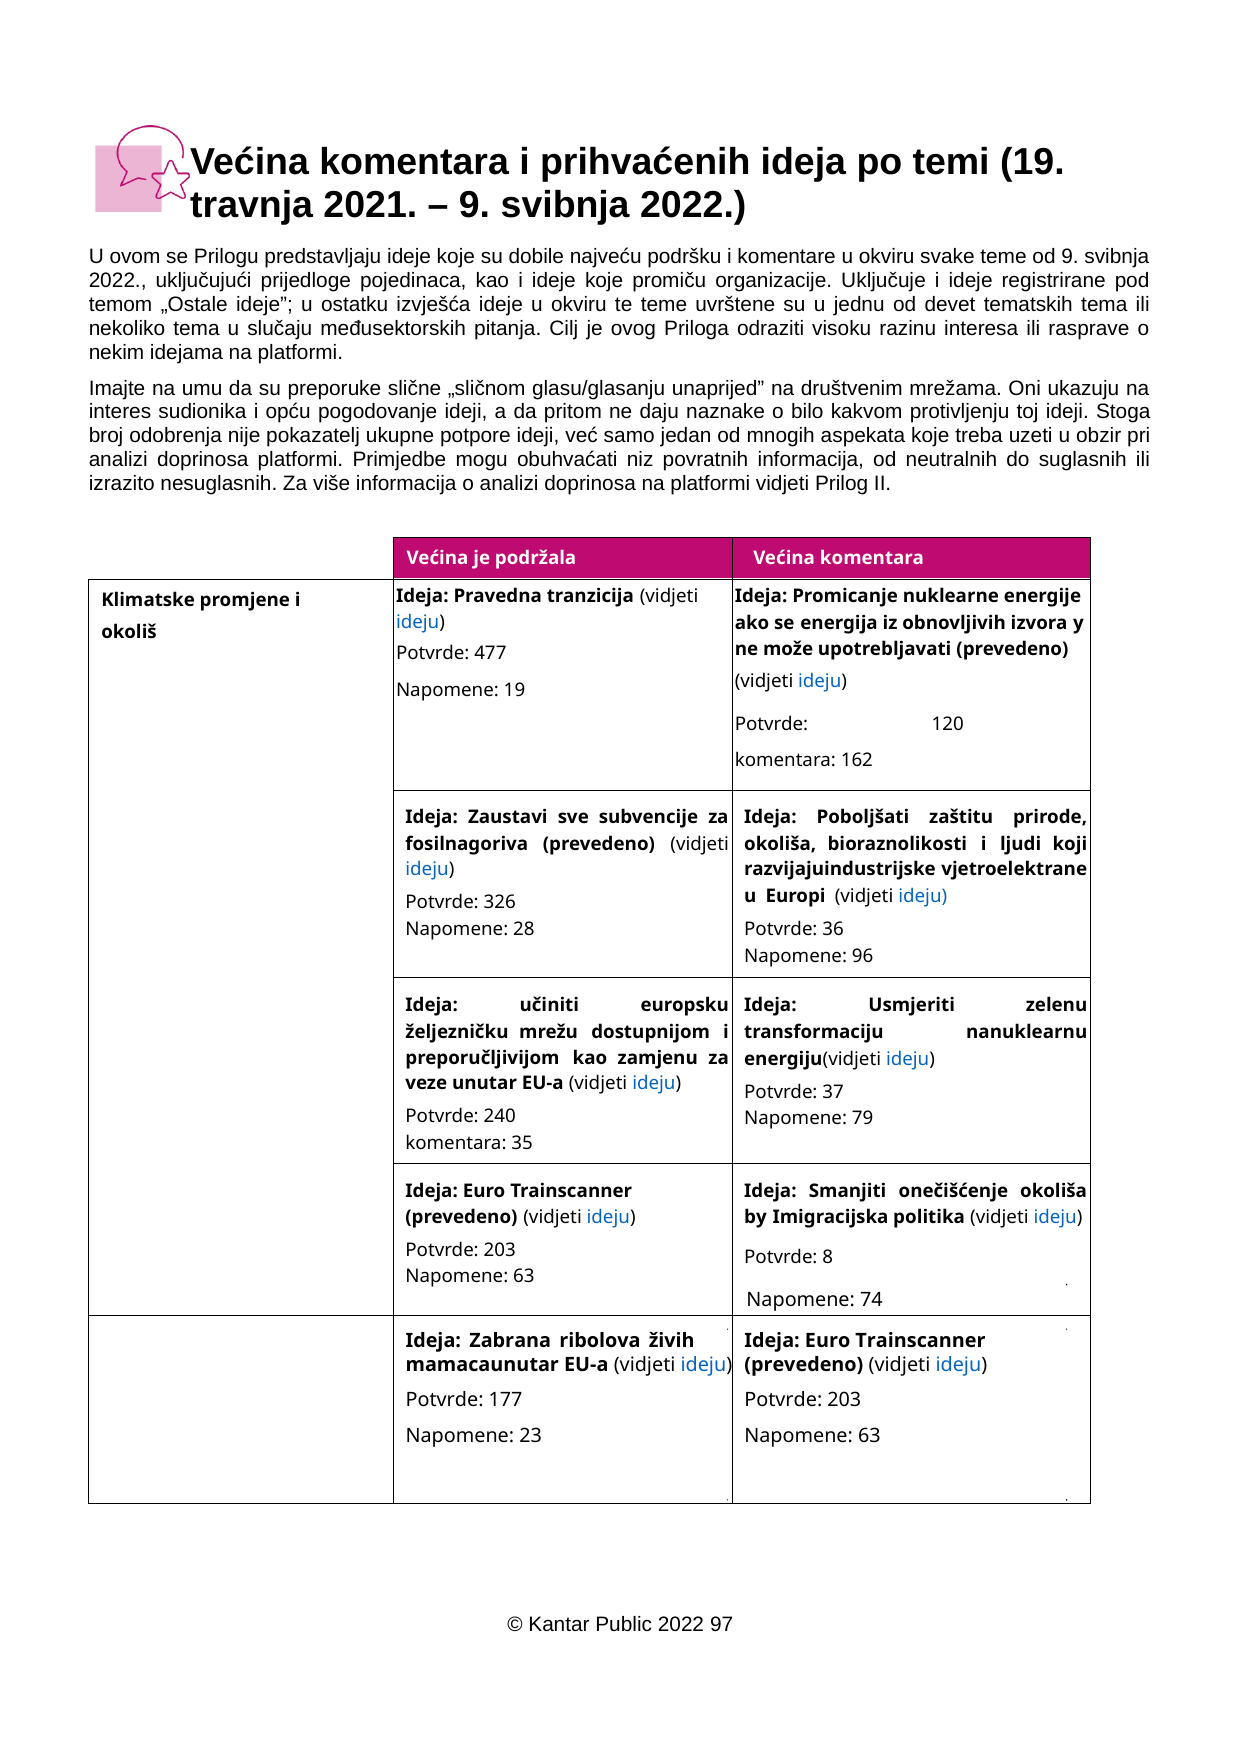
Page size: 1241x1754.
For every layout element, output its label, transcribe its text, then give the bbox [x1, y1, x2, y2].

table_cell Ideja: Poboljšati zaštitu prirode, okoliša, bioraznolikosti i ljudi koji razvijajuindustrijske vjetroelektrane u Europi (vidjeti ideju) Potvrde: 36 Napomene: 96 [733, 791, 1090, 977]
table_cell Ideja: Usmjeriti zelenu transformaciju nanuklearnu energiju(vidjeti ideju) Potvrde: 37 Napomene: 79 [733, 978, 1090, 1163]
table_cell Ideja: Euro Trainscanner (prevedeno) (vidjeti ideju) Potvrde: 203 Napomene: 63 [394, 1164, 732, 1315]
table_header [1064, 538, 1090, 578]
table_cell Klimatske promjene i okoliš [89, 580, 393, 1315]
table_cell Ideja: učiniti europsku željezničku mrežu dostupnijom i preporučljivijom kao zamjenu za veze unutar EU-a (vidjeti ideju) Potvrde: 240 komentara: 35 [394, 978, 732, 1163]
table_cell Ideja: Promicanje nuklearne energije ako se energija iz obnovljivih izvora y ne može upotrebljavati (prevedeno) (vidjeti ideju) Potvrde: 120 komentara: 162 [733, 580, 1090, 790]
picture [95, 125, 190, 212]
table_header Većina je podržala [406, 538, 719, 578]
table_cell Ideja: Smanjiti onečišćenje okoliša by Imigracijska politika (vidjeti ideju) Potvrde: 8 Napomene: 74 [733, 1164, 1090, 1315]
table_header Većina komentara [753, 538, 1064, 578]
text Imajte na umu da su preporuke slične „sličnom glasu/glasanju unaprijed” na društvenim mrežama. Oni ukazuju na interes sudionika i opću pogodovanje ideji, a da pritom ne daju naznake o bilo kakvom protivljenju toj ideji. Stoga broj odobrenja nije pokazatelj ukupne potpore ideji, već samo jedan od mnogih aspekata koje treba uzeti u obzir pri analizi doprinosa platformi. Primjedbe mogu obuhvaćati niz povratnih informacija, od neutralnih do suglasnih ili izrazito nesuglasnih. Za više informacija o analizi doprinosa na platformi vidjeti Prilog II. [88, 375, 1152, 495]
table_cell Ideja: Euro Trainscanner (prevedeno) (vidjeti ideju) Potvrde: 203 Napomene: 63 [733, 1316, 1090, 1503]
subtitle Većina komentara i prihvaćenih ideja po temi (19. travnja 2021. – 9. svibnja 2022.) [88, 139, 1152, 225]
table_cell [89, 1316, 393, 1503]
table_cell Ideja: Zaustavi sve subvencije za fosilnagoriva (prevedeno) (vidjeti ideju) Potvrde: 326 Napomene: 28 [394, 791, 732, 977]
table_cell Ideja: Zabrana ribolova živih mamacaunutar EU-a (vidjeti ideju) Potvrde: 177 Napomene: 23 [394, 1316, 732, 1503]
text U ovom se Prilogu predstavljaju ideje koje su dobile najveću podršku i komentare u okviru svake teme od 9. svibnja 2022., uključujući prijedloge pojedinaca, kao i ideje koje promiču organizacije. Uključuje i ideje registrirane pod temom „Ostale ideje”; u ostatku izvješća ideje u okviru te teme uvrštene su u jednu od devet tematskih tema ili nekoliko tema u slučaju međusektorskih pitanja. Cilj je ovog Priloga odraziti visoku razinu interesa ili rasprave o nekim idejama na platformi. [88, 244, 1152, 363]
table_header [733, 538, 753, 578]
table_header [394, 538, 406, 578]
table_header [89, 537, 393, 578]
table_cell Ideja: Pravedna tranzicija (vidjeti ideju) Potvrde: 477 Napomene: 19 [394, 580, 732, 790]
table_header [719, 538, 732, 578]
